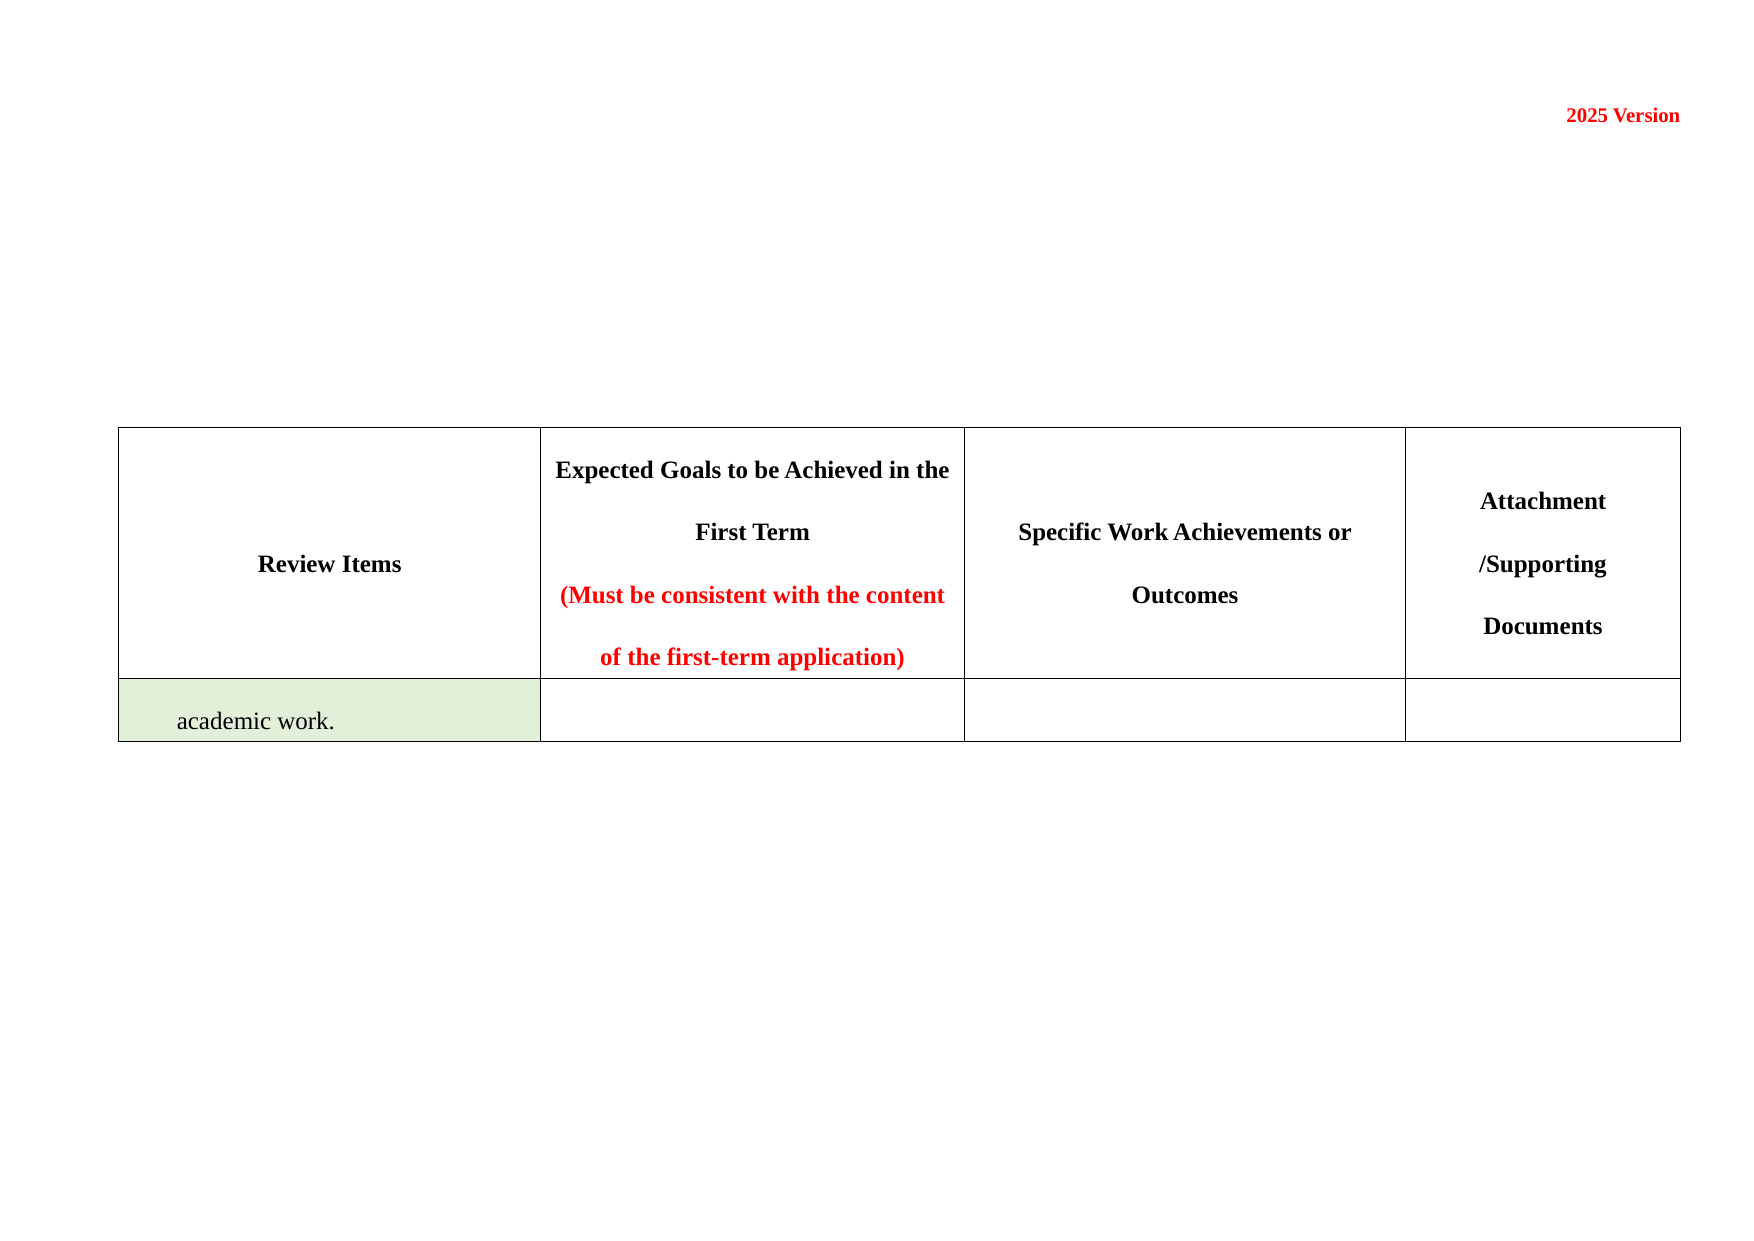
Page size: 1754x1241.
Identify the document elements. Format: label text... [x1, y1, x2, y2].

table_cell [965, 679, 1405, 741]
table_cell [1406, 679, 1680, 741]
table_header Specific Work Achievements or Outcomes [965, 428, 1405, 678]
table_header Attachment /Supporting Documents [1406, 428, 1680, 678]
table_cell [541, 679, 964, 741]
table_header Review Items [119, 428, 540, 678]
table_header Expected Goals to be Achieved in the First Term (Must be consistent with the content of the first-term application) [541, 428, 964, 678]
